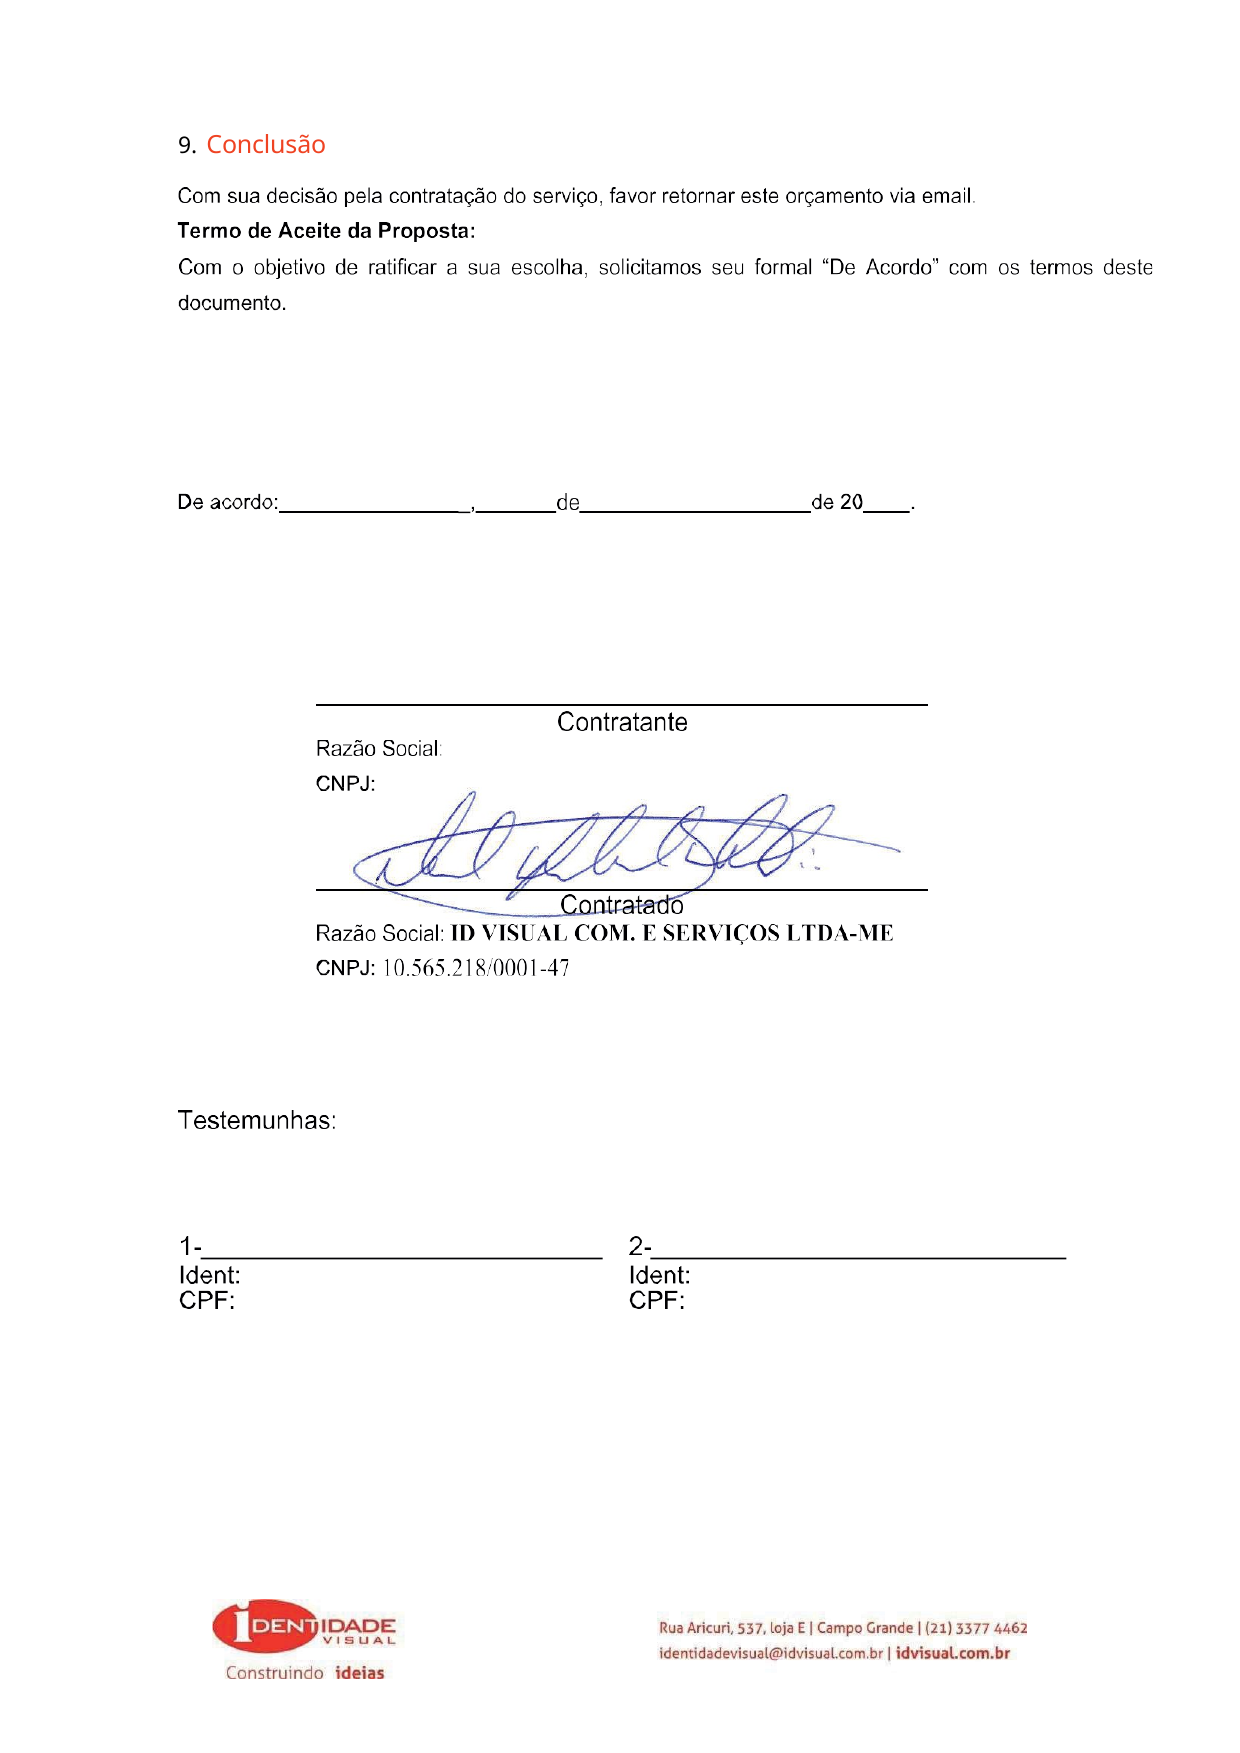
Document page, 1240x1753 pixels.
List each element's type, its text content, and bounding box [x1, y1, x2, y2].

list Conclusão [178, 127, 1160, 161]
